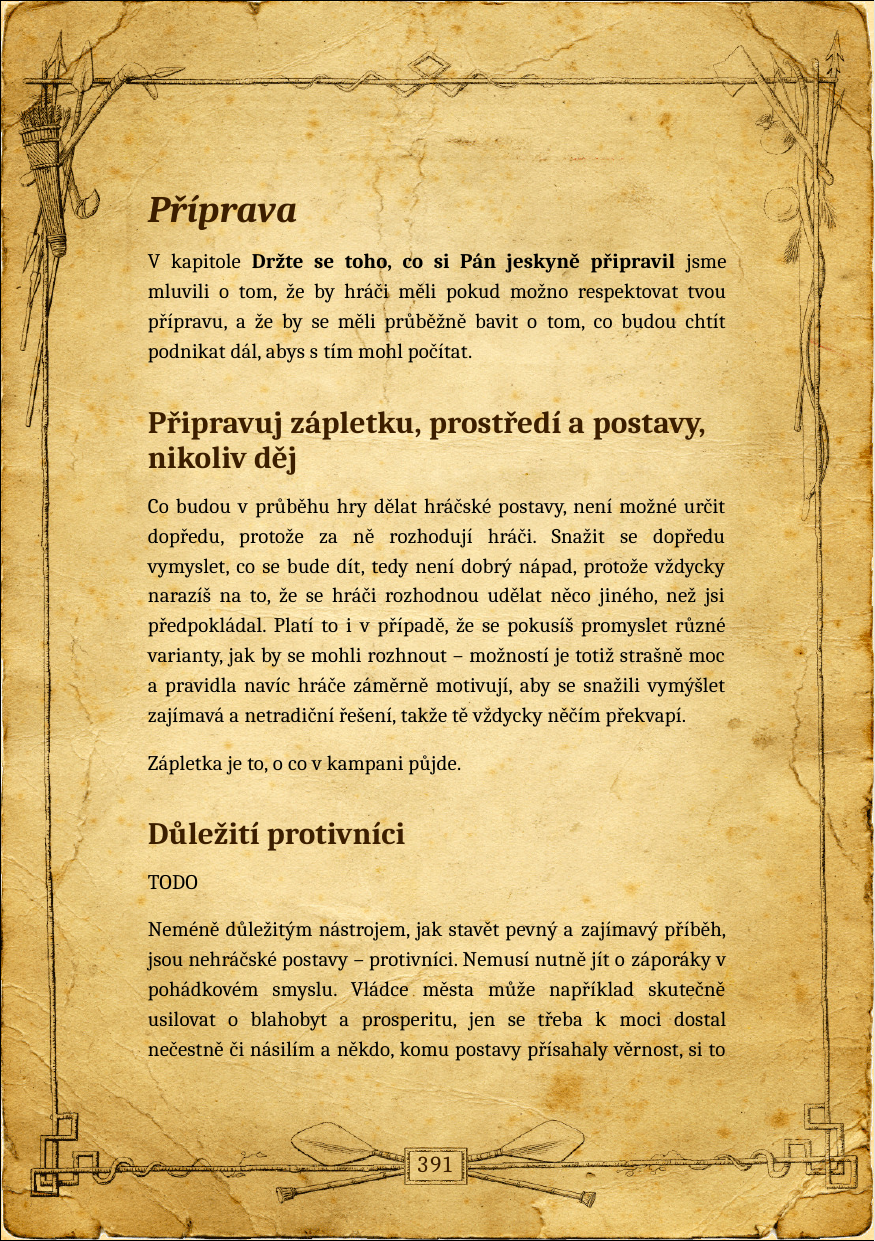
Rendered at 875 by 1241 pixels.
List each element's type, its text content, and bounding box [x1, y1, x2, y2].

text Zápletka je to, o⁠ co v⁠ kampani půjde. [148, 751, 726, 775]
text Neméně důležitým nástrojem, jak stavět pevný a⁠ zajímavý příběh, jsou nehráčské postavy – protivníci. Nemusí nutně jít o⁠ záporáky v⁠ pohádkovém smyslu. Vládce města může například skutečně usilovat o⁠ blahobyt a⁠ prosperitu, jen se třeba k⁠ moci dostal nečestně či násilím a⁠ někdo, komu postavy přísahaly věrnost, si to [148, 918, 726, 1061]
subtitle Příprava [148, 189, 726, 232]
subtitle Připravuj zápletku, prostředí a⁠ postavy, nikoliv děj [148, 405, 726, 477]
picture [1, 1, 874, 1240]
text V⁠ kapitole Držte se toho, co si Pán jeskyně připravil jsme mluvili o⁠ tom, že by hráči měli pokud možno respektovat tvou přípravu, a⁠ že by se měli průběžně bavit o⁠ tom, co budou chtít podnikat dál, abys s⁠ tím mohl počítat. [148, 250, 726, 363]
subtitle Důležití protivníci [148, 817, 726, 853]
text TODO [148, 870, 726, 894]
text Co budou v⁠ průběhu hry dělat hráčské postavy, není možné určit dopředu, protože za ně rozhodují hráči. Snažit se dopředu vymyslet, co se bude dít, tedy není dobrý nápad, protože vždycky narazíš na to, že se hráči rozhodnou udělat něco jiného, než jsi předpokládal. Platí to i⁠ v⁠ případě, že se pokusíš promyslet různé varianty, jak by se mohli rozhnout – možností je totiž strašně moc a⁠ pravidla navíc hráče záměrně motivují, aby se snažili vymýšlet zajímavá a⁠ netradiční řešení, takže tě vždycky něčím překvapí. [148, 494, 726, 728]
